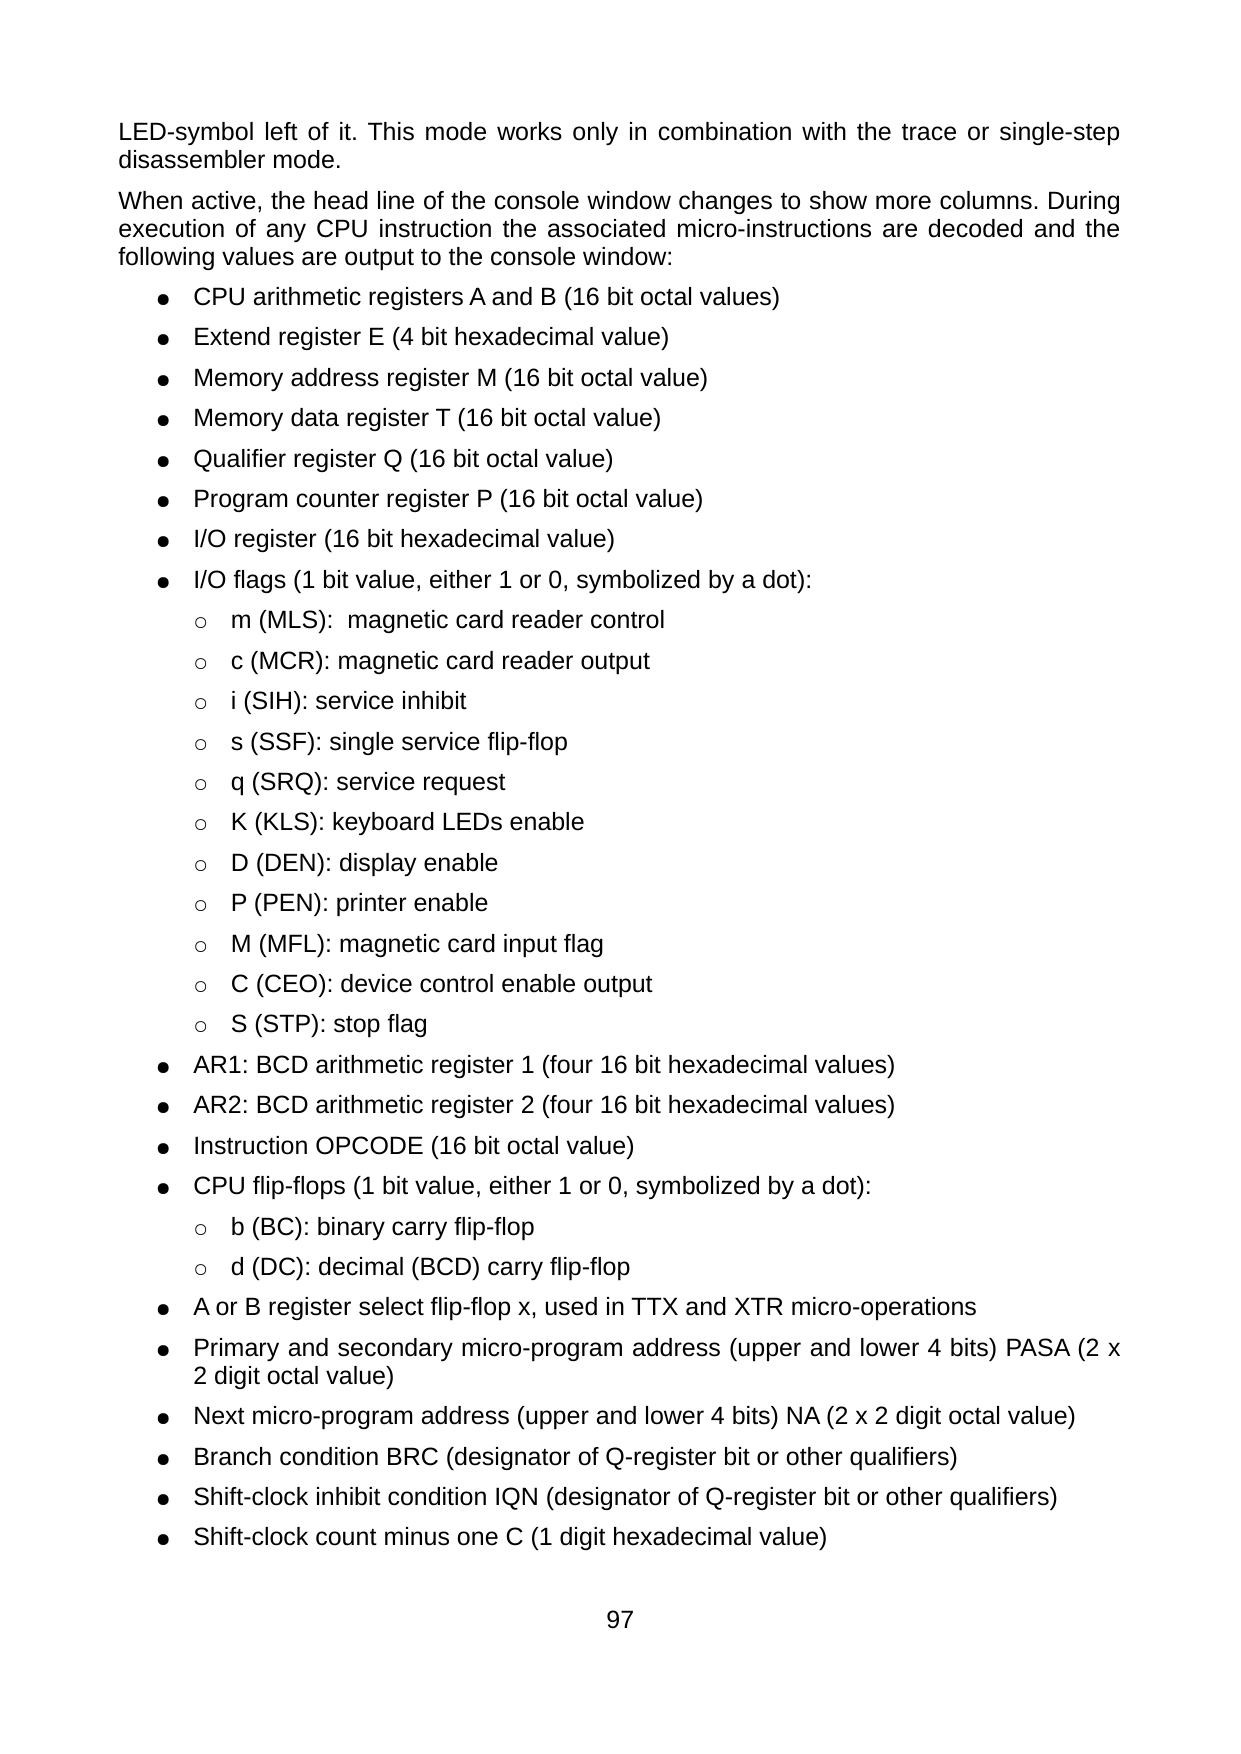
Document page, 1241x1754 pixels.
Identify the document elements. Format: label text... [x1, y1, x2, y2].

text When active, the head line of the console window changes to show more columns. During execution of any CPU instruction the associated micro-instructions are decoded and the following values are output to the console window: [118, 186, 1122, 270]
list i (SIH): service inhibit [193, 687, 1122, 715]
list q (SRQ): service request [193, 768, 1122, 796]
list K (KLS): keyboard LEDs enable [193, 808, 1122, 836]
list Extend register E (4 bit hexadecimal value) [156, 323, 1122, 351]
list Program counter register P (16 bit octal value) [156, 485, 1122, 513]
list Next micro-program address (upper and lower 4 bits) NA (2 x 2 digit octal value) [156, 1402, 1122, 1430]
list S (STP): stop flag [193, 1010, 1122, 1038]
list C (CEO): device control enable output [193, 970, 1122, 998]
list AR1: BCD arithmetic register 1 (four 16 bit hexadecimal values) [156, 1051, 1122, 1078]
list b (BC): binary carry flip-flop [193, 1212, 1122, 1240]
list Shift-clock inhibit condition IQN (designator of Q-register bit or other qualifiers) [156, 1483, 1122, 1511]
list Branch condition BRC (designator of Q-register bit or other qualifiers) [156, 1442, 1122, 1470]
list Memory address register M (16 bit octal value) [156, 363, 1122, 391]
list Qualifier register Q (16 bit octal value) [156, 444, 1122, 472]
list I/O register (16 bit hexadecimal value) [156, 525, 1122, 553]
list m (MLS): magnetic card reader control [193, 606, 1122, 634]
list Shift-clock count minus one C (1 digit hexadecimal value) [156, 1523, 1122, 1551]
list d (DC): decimal (BCD) carry flip-flop [193, 1253, 1122, 1281]
list AR2: BCD arithmetic register 2 (four 16 bit hexadecimal values) [156, 1091, 1122, 1119]
list Primary and secondary micro-program address (upper and lower 4 bits) PASA (2 x 2 digit octal value) [156, 1333, 1122, 1389]
list A or B register select flip-flop x, used in TTX and XTR micro-operations [156, 1293, 1122, 1321]
list Instruction OPCODE (16 bit octal value) [156, 1131, 1122, 1159]
list D (DEN): display enable [193, 848, 1122, 876]
list CPU arithmetic registers A and B (16 bit octal values) [156, 283, 1122, 311]
list CPU flip-flops (1 bit value, either 1 or 0, symbolized by a dot): [156, 1172, 1122, 1200]
list I/O flags (1 bit value, either 1 or 0, symbolized by a dot): [156, 566, 1122, 593]
list M (MFL): magnetic card input flag [193, 929, 1122, 957]
list c (MCR): magnetic card reader output [193, 646, 1122, 674]
list P (PEN): printer enable [193, 889, 1122, 917]
text LED-symbol left of it. This mode works only in combination with the trace or single-step disassembler mode. [118, 118, 1122, 174]
list Memory data register T (16 bit octal value) [156, 404, 1122, 432]
list s (SSF): single service flip-flop [193, 727, 1122, 755]
